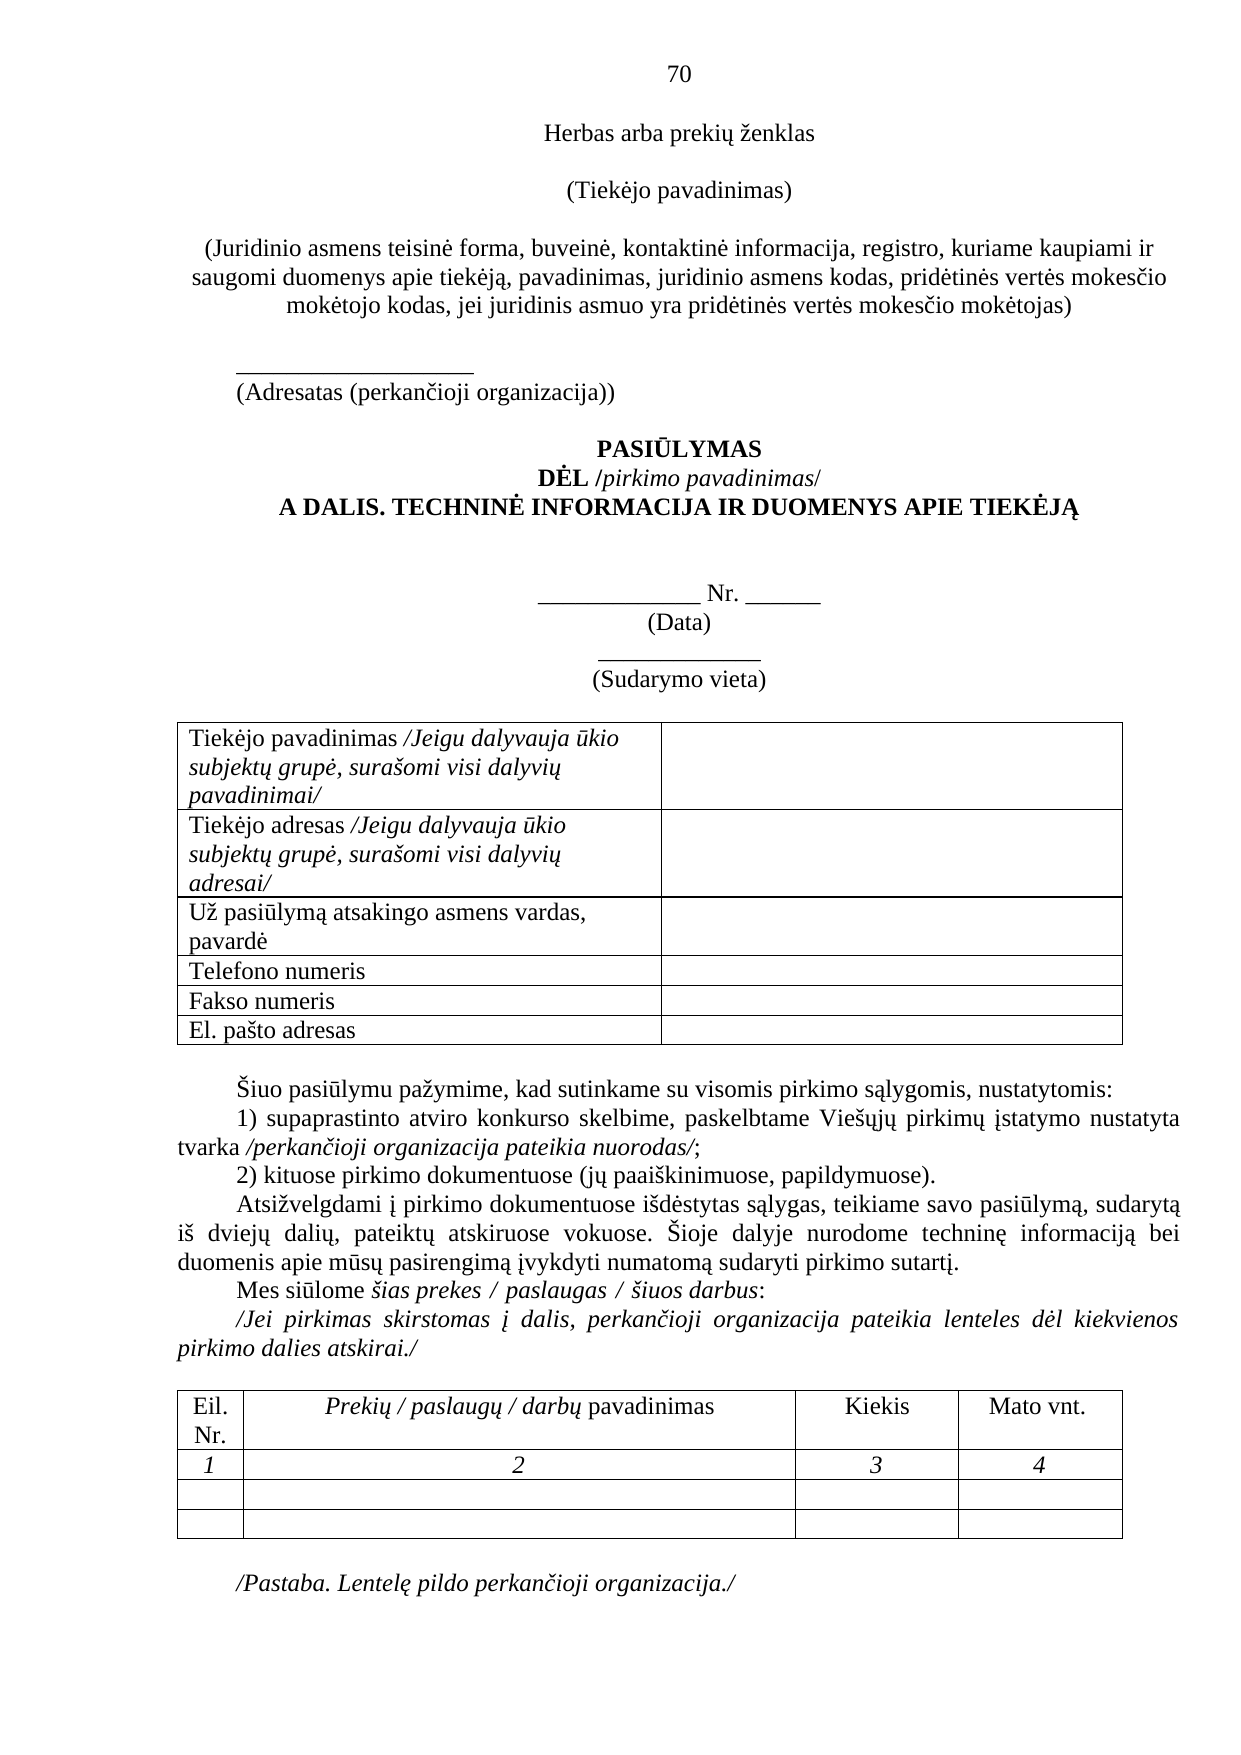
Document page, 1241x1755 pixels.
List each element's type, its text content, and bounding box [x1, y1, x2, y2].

table_cell El. pašto adresas [178, 1016, 661, 1044]
table_cell [959, 1510, 1122, 1538]
text /Jei pirkimas skirstomas į dalis, perkančioji organizacija pateikia lenteles dėl kiekvienos pirkimo dalies atskirai./ [177, 1304, 1181, 1362]
text 1) supaprastinto atviro konkurso skelbime, paskelbtame Viešųjų pirkimų įstatymo nustatyta tvarka /perkančioji organizacija pateikia nuorodas/; [177, 1103, 1181, 1160]
table_cell Telefono numeris [178, 956, 661, 985]
text (Tiekėjo pavadinimas) [177, 176, 1181, 204]
table_cell Fakso numeris [178, 986, 661, 1014]
text Mes siūlome šias prekes / paslaugas / šiuos darbus: [177, 1275, 1181, 1304]
table_cell 2 [244, 1450, 795, 1479]
table_header Kiekis [796, 1391, 958, 1449]
text PASIŪLYMAS [177, 434, 1181, 463]
table_cell [178, 1510, 243, 1538]
table_cell 4 [959, 1450, 1122, 1479]
text _____________ [177, 636, 1181, 664]
text Herbas arba prekių ženklas [177, 118, 1181, 147]
table_header Eil. Nr. [178, 1391, 243, 1449]
text Šiuo pasiūlymu pažymime, kad sutinkame su visomis pirkimo sąlygomis, nustatytomis: [177, 1074, 1181, 1103]
text DĖL /pirkimo pavadinimas/ [177, 463, 1181, 492]
text A DALIS. TECHNINĖ INFORMACIJA IR DUOMENYS APIE TIEKĖJĄ [177, 492, 1181, 521]
table_cell [662, 898, 1122, 955]
table_cell [959, 1480, 1122, 1508]
text 2) kituose pirkimo dokumentuose (jų paaiškinimuose, papildymuose). [177, 1160, 1181, 1189]
table_cell [796, 1480, 958, 1508]
table_cell Už pasiūlymą atsakingo asmens vardas, pavardė [178, 898, 661, 955]
text _____________ Nr. ______ [177, 578, 1181, 607]
table_cell [796, 1510, 958, 1538]
table_cell [178, 1480, 243, 1508]
table_header [662, 723, 1122, 809]
text (Adresatas (perkančioji organizacija)) [177, 377, 1181, 406]
text (Juridinio asmens teisinė forma, buveinė, kontaktinė informacija, registro, kuriame kaupiami ir saugomi duomenys apie tiekėją, pavadinimas, juridinio asmens kodas, pridėtinės vertės mokesčio mokėtojo kodas, jei juridinis asmuo yra pridėtinės vertės mokesčio mokėtojas) [177, 233, 1181, 319]
text ___________________ [177, 348, 1181, 377]
table_cell [662, 986, 1122, 1014]
table_header Mato vnt. [959, 1391, 1122, 1449]
table_cell 1 [178, 1450, 243, 1479]
table_header Prekių / paslaugų / darbų pavadinimas [244, 1391, 795, 1449]
table_header Tiekėjo pavadinimas /Jeigu dalyvauja ūkio subjektų grupė, surašomi visi dalyvių pavadinimai/ [178, 723, 661, 809]
table_cell [244, 1480, 795, 1508]
table_cell [662, 810, 1122, 896]
text (Data) [177, 607, 1181, 636]
text Atsižvelgdami į pirkimo dokumentuose išdėstytas sąlygas, teikiame savo pasiūlymą, sudarytą iš dviejų dalių, pateiktų atskiruose vokuose. Šioje dalyje nurodome techninę informaciją bei duomenis apie mūsų pasirengimą įvykdyti numatomą sudaryti pirkimo sutartį. [177, 1189, 1181, 1275]
table_cell [662, 956, 1122, 985]
table_cell 3 [796, 1450, 958, 1479]
table_cell [244, 1510, 795, 1538]
text /Pastaba. Lentelę pildo perkančioji organizacija./ [177, 1568, 1181, 1597]
text (Sudarymo vieta) [177, 664, 1181, 693]
table_cell [662, 1016, 1122, 1044]
table_cell Tiekėjo adresas /Jeigu dalyvauja ūkio subjektų grupė, surašomi visi dalyvių adresai/ [178, 810, 661, 896]
